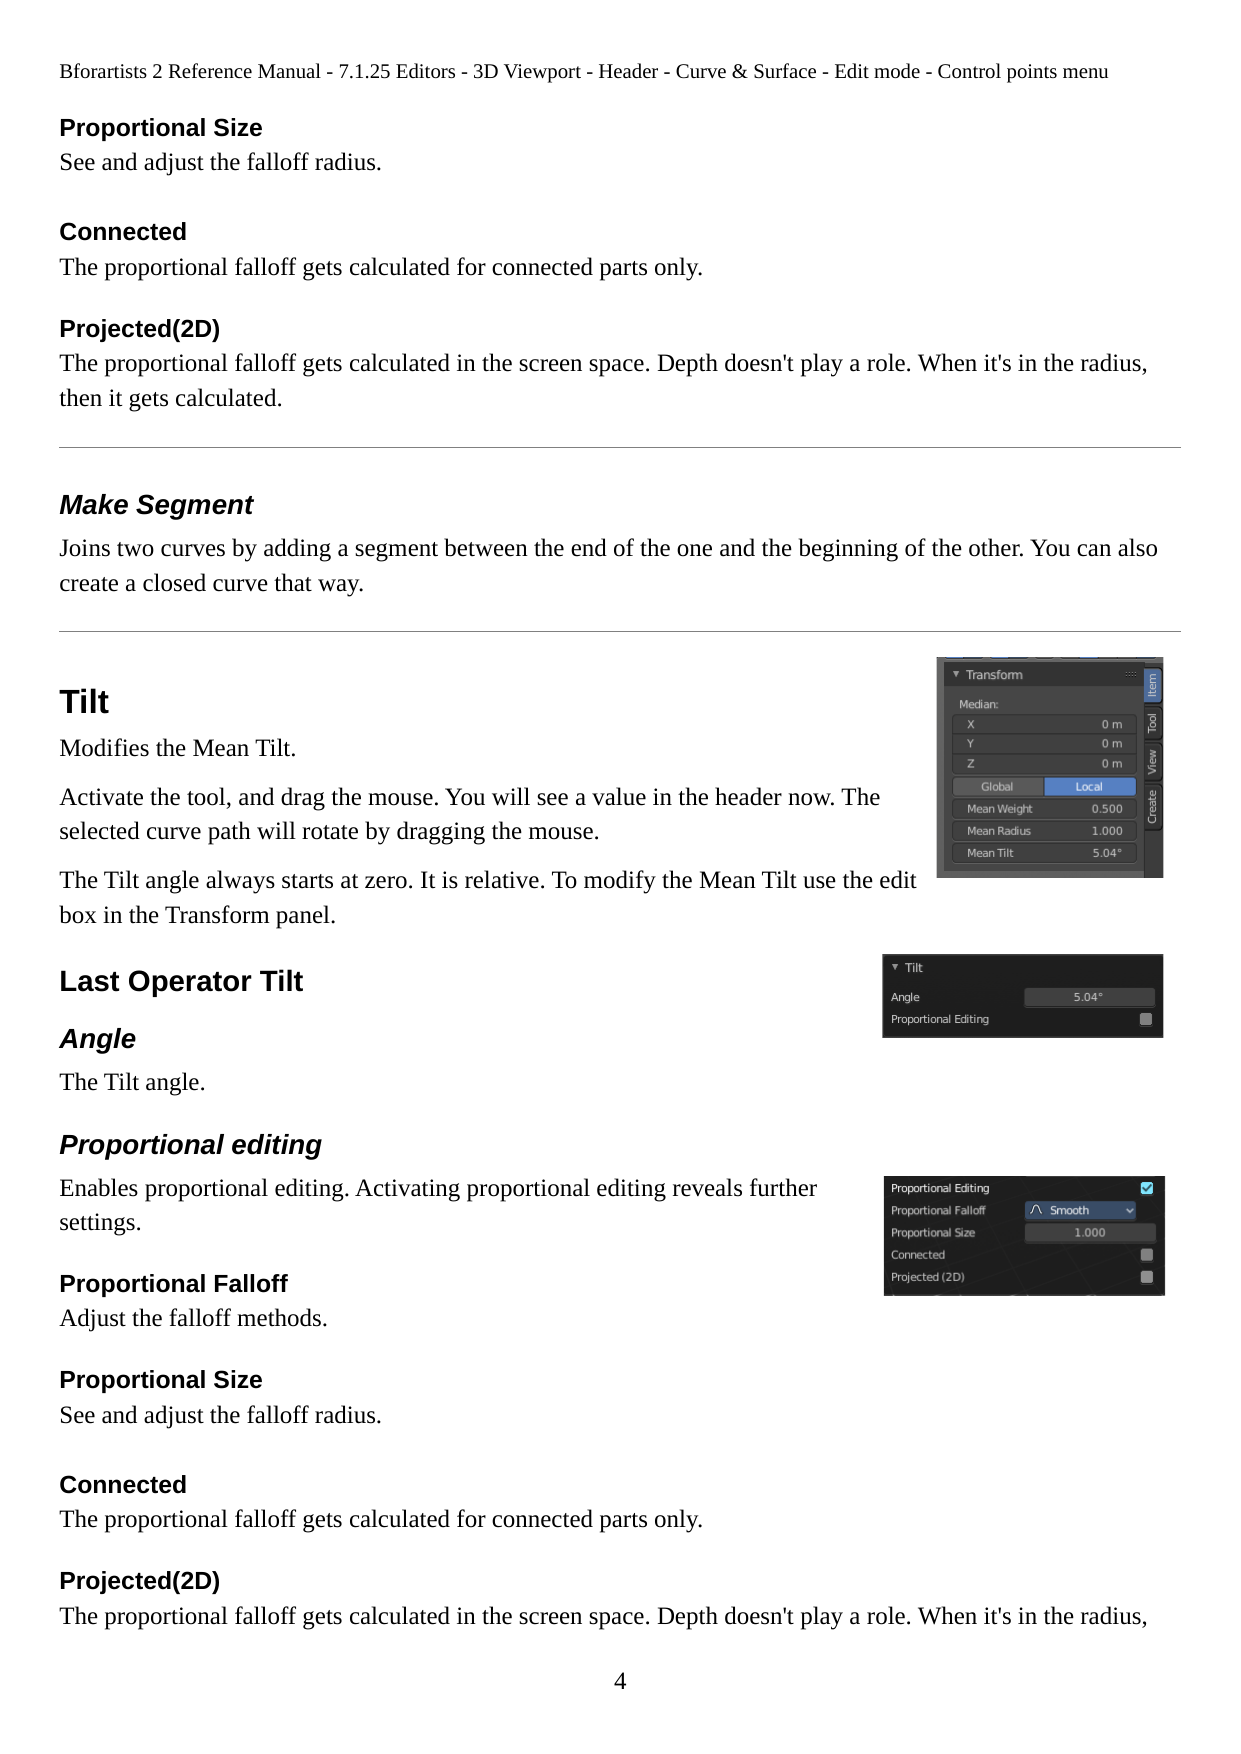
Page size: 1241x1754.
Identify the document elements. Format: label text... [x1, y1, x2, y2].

text The proportional falloff gets calculated in the screen space. Depth doesn't play a role. When it's in the radius, then it gets calculated. [59, 348, 1181, 412]
subtitle Proportional Size [59, 1365, 1181, 1393]
text Joins two curves by adding a segment between the end of the one and the beginning of the other. You can also create a closed curve that way. [59, 533, 1181, 596]
subtitle Make Segment [59, 489, 1181, 521]
text Enables proportional editing. Activating proportional editing reveals further settings. [59, 1173, 1181, 1236]
subtitle Last Operator Tilt [59, 963, 882, 997]
text [1164, 733, 1181, 762]
text The proportional falloff gets calculated for connected parts only. [59, 252, 1181, 281]
subtitle Proportional editing [59, 1128, 1181, 1160]
subtitle Projected(2D) [59, 314, 1181, 342]
text The Tilt angle. [59, 1067, 1181, 1095]
subtitle Angle [59, 1022, 1181, 1054]
text The proportional falloff gets calculated for connected parts only. [59, 1504, 1181, 1533]
text Activate the tool, and drag the mouse. You will see a value in the header now. The selected curve path will rotate by dragging the mouse. [59, 782, 936, 845]
subtitle Connected [59, 1470, 1181, 1498]
subtitle [1164, 682, 1181, 720]
subtitle Tilt [59, 682, 936, 720]
picture [936, 657, 1164, 878]
subtitle Proportional Size [59, 113, 1181, 141]
subtitle [1164, 963, 1181, 997]
text Modifies the Mean Tilt. [59, 733, 936, 762]
text See and adjust the falloff radius. [59, 1400, 1181, 1428]
text Adjust the falloff methods. [59, 1303, 1181, 1332]
text See and adjust the falloff radius. [59, 147, 1181, 176]
text The Tilt angle always starts at zero. It is relative. To modify the Mean Tilt use the edit box in the Transform panel. [59, 865, 1181, 929]
picture [883, 1176, 1166, 1296]
subtitle Projected(2D) [59, 1566, 1181, 1595]
subtitle Connected [59, 217, 1181, 246]
text The proportional falloff gets calculated in the screen space. Depth doesn't play a role. When it's in the radius, [59, 1601, 1181, 1630]
picture [882, 954, 1164, 1038]
subtitle Proportional Falloff [59, 1269, 1181, 1297]
